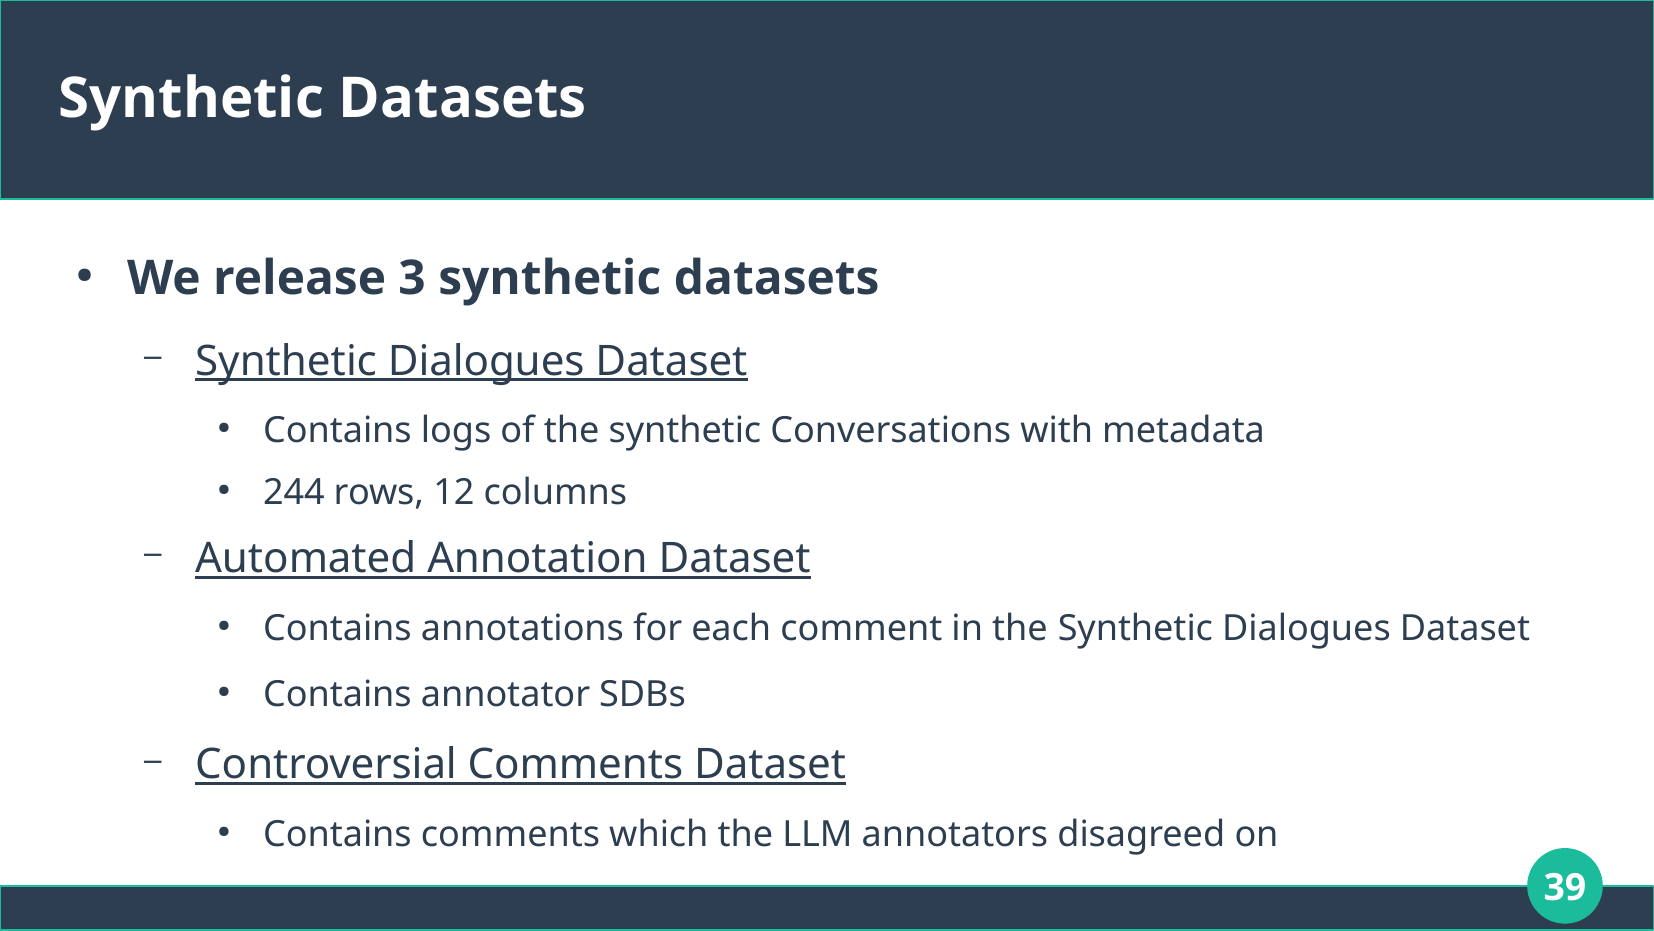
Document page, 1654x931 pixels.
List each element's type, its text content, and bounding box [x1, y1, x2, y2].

title Synthetic Datasets [59, 37, 1595, 155]
list We release 3 synthetic datasets Synthetic Dialogues Dataset Contains logs of the synthetic Conversations with metadata 244 rows, 12 columns Automated Annotation Dataset Contains annotations for each comment in the Synthetic Dialogues Dataset Contains annotator SDBs Controversial Comments Dataset Contains comments which the LLM annotators disagreed on [59, 243, 1595, 864]
